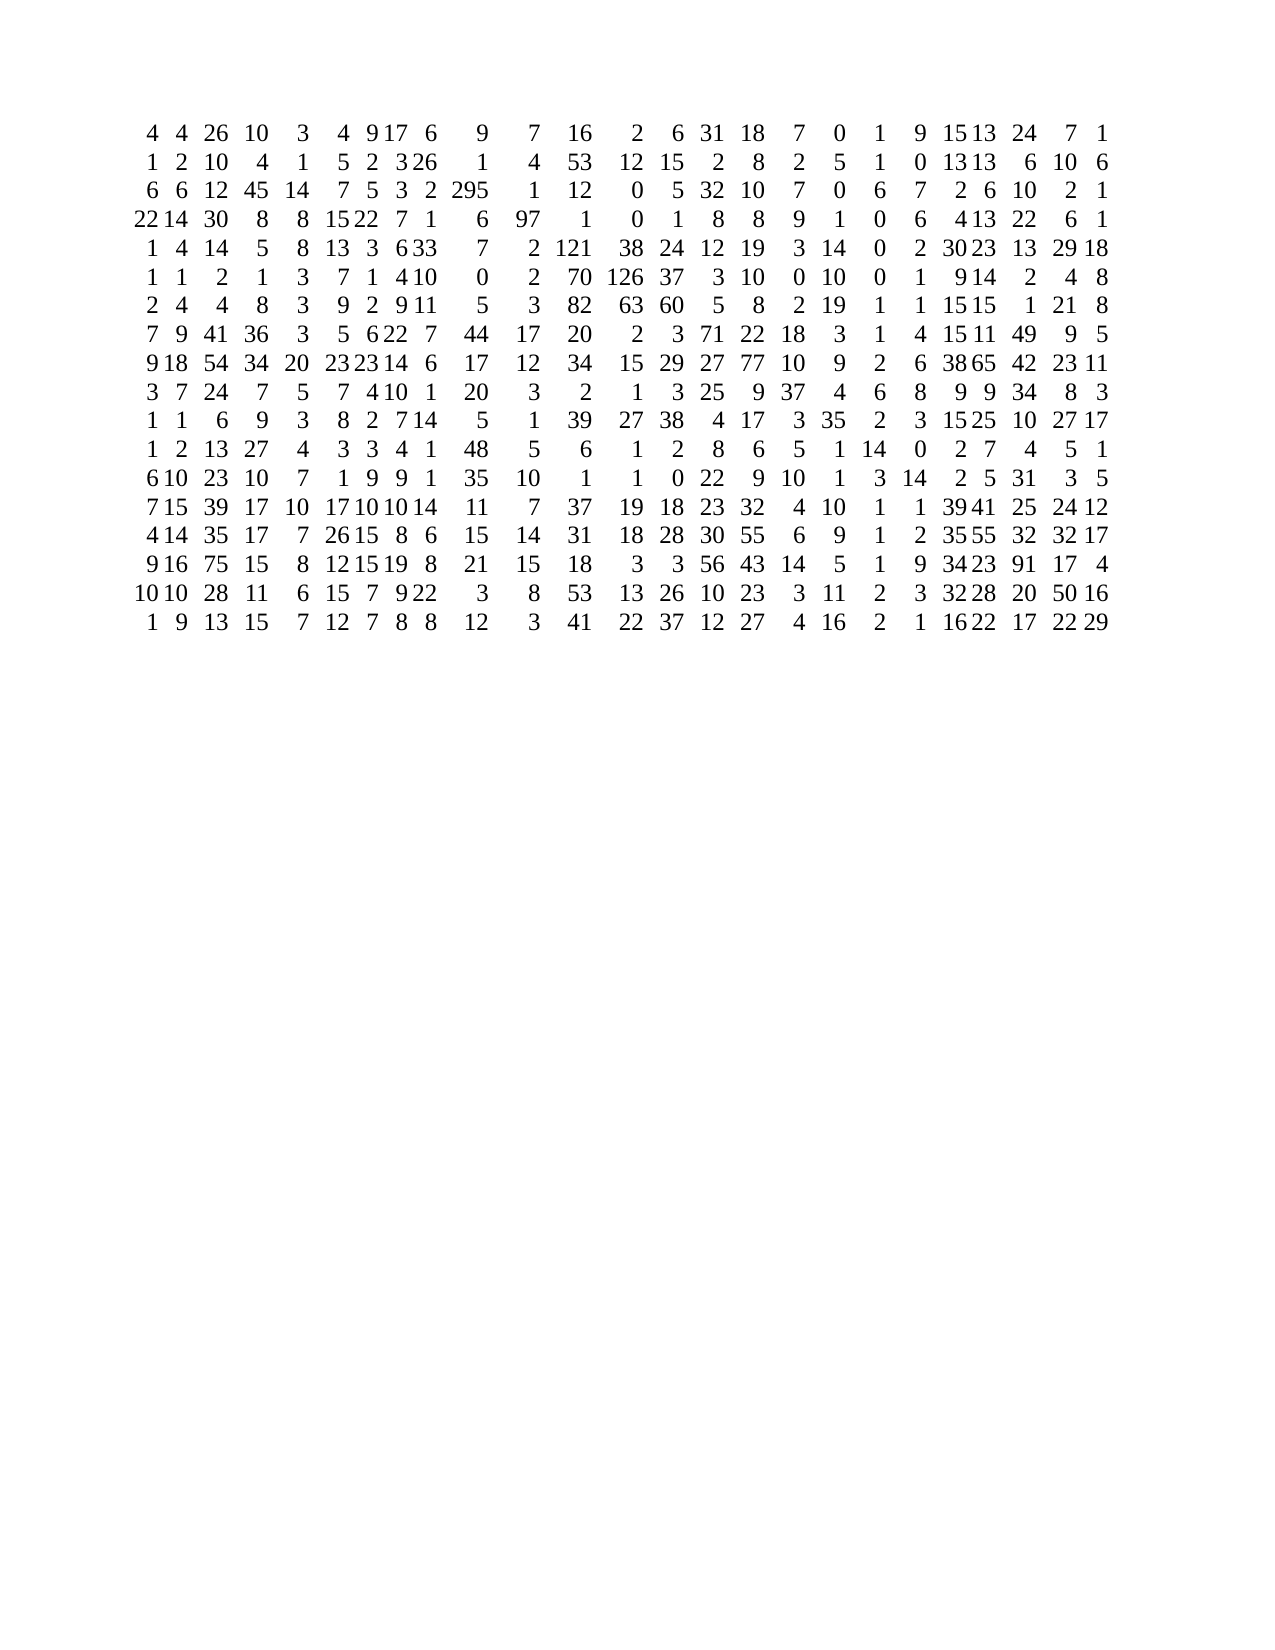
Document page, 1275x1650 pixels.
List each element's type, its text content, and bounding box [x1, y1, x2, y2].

table_cell 14 [379, 348, 408, 377]
table_cell 18 [159, 348, 188, 377]
table_cell 0 [846, 204, 886, 233]
table_cell 6 [725, 434, 765, 463]
table_cell 34 [996, 377, 1037, 406]
table_cell 5 [805, 549, 846, 578]
table_cell 38 [592, 233, 643, 262]
table_cell 15 [644, 147, 684, 176]
table_cell 13 [927, 147, 967, 176]
table_cell 10 [996, 406, 1037, 434]
table_cell 4 [309, 118, 349, 147]
table_cell 4 [1077, 549, 1108, 578]
table_cell 6 [1037, 204, 1077, 233]
table_cell 3 [684, 262, 724, 291]
table_cell 21 [1037, 291, 1077, 319]
table_cell 19 [725, 233, 765, 262]
table_cell 55 [725, 521, 765, 549]
table_cell 35 [927, 521, 967, 549]
table_cell 1 [408, 434, 437, 463]
table_cell 6 [886, 204, 927, 233]
table_cell 14 [269, 176, 309, 204]
table_cell 17 [1077, 521, 1108, 549]
table_cell 10 [115, 578, 158, 607]
table_cell 28 [967, 578, 996, 607]
table_cell 14 [489, 521, 540, 549]
table_cell 42 [996, 348, 1037, 377]
table_cell 1 [269, 147, 309, 176]
table_cell 22 [349, 204, 379, 233]
table_cell 60 [644, 291, 684, 319]
table_cell 15 [437, 521, 489, 549]
table_cell 3 [269, 319, 309, 348]
table_cell 1 [846, 492, 886, 521]
table_cell 7 [967, 434, 996, 463]
table_cell 32 [725, 492, 765, 521]
table_cell 7 [765, 176, 805, 204]
table_cell 39 [927, 492, 967, 521]
table_cell 5 [228, 233, 268, 262]
table_cell 10 [725, 176, 765, 204]
table_cell 75 [188, 549, 228, 578]
table_cell 25 [684, 377, 724, 406]
table_cell 24 [188, 377, 228, 406]
table_cell 9 [159, 607, 188, 636]
table_cell 15 [967, 291, 996, 319]
table_cell 24 [644, 233, 684, 262]
table_cell 6 [408, 118, 437, 147]
table_cell 37 [765, 377, 805, 406]
table_cell 3 [489, 607, 540, 636]
table_cell 11 [437, 492, 489, 521]
table_cell 7 [1037, 118, 1077, 147]
table_cell 15 [927, 319, 967, 348]
table_cell 1 [592, 377, 643, 406]
table_cell 35 [437, 463, 489, 492]
table_cell 12 [309, 607, 349, 636]
table_cell 37 [540, 492, 592, 521]
table_cell 6 [115, 176, 158, 204]
table_cell 7 [886, 176, 927, 204]
table_cell 1 [805, 204, 846, 233]
table_cell 1 [644, 204, 684, 233]
table_cell 30 [927, 233, 967, 262]
table_cell 32 [996, 521, 1037, 549]
table_cell 4 [379, 262, 408, 291]
table_cell 8 [489, 578, 540, 607]
table_cell 30 [188, 204, 228, 233]
table_cell 39 [188, 492, 228, 521]
table_cell 2 [489, 262, 540, 291]
table_cell 0 [886, 147, 927, 176]
table_cell 9 [1037, 319, 1077, 348]
table_cell 43 [725, 549, 765, 578]
table_cell 22 [408, 578, 437, 607]
table_cell 7 [228, 377, 268, 406]
table_cell 63 [592, 291, 643, 319]
table_cell 1 [115, 406, 158, 434]
table_cell 7 [765, 118, 805, 147]
table_cell 22 [1037, 607, 1077, 636]
table_cell 1 [349, 262, 379, 291]
table_cell 1 [115, 607, 158, 636]
table_cell 1 [115, 233, 158, 262]
table_cell 8 [228, 204, 268, 233]
table_cell 24 [1037, 492, 1077, 521]
table_cell 9 [379, 463, 408, 492]
table_cell 4 [269, 434, 309, 463]
table_cell 0 [765, 262, 805, 291]
table_cell 1 [846, 147, 886, 176]
table_cell 4 [188, 291, 228, 319]
table_cell 50 [1037, 578, 1077, 607]
table_cell 7 [489, 118, 540, 147]
table_cell 28 [644, 521, 684, 549]
table_cell 41 [967, 492, 996, 521]
table_cell 3 [846, 463, 886, 492]
table_cell 15 [309, 204, 349, 233]
table_cell 18 [725, 118, 765, 147]
table_cell 6 [540, 434, 592, 463]
table_cell 3 [886, 578, 927, 607]
table_cell 4 [684, 406, 724, 434]
table_cell 54 [188, 348, 228, 377]
table_cell 23 [967, 549, 996, 578]
table_cell 31 [684, 118, 724, 147]
table_cell 9 [228, 406, 268, 434]
table_cell 16 [540, 118, 592, 147]
table_cell 1 [996, 291, 1037, 319]
table_cell 6 [269, 578, 309, 607]
table_cell 1 [886, 262, 927, 291]
table_cell 37 [644, 262, 684, 291]
table_cell 15 [228, 549, 268, 578]
table_cell 0 [592, 176, 643, 204]
table_cell 2 [927, 434, 967, 463]
table_cell 3 [644, 319, 684, 348]
table_cell 1 [309, 463, 349, 492]
table_cell 48 [437, 434, 489, 463]
table_cell 2 [159, 147, 188, 176]
table_cell 8 [228, 291, 268, 319]
table_cell 1 [408, 463, 437, 492]
table_cell 23 [725, 578, 765, 607]
table_cell 16 [159, 549, 188, 578]
table_cell 5 [805, 147, 846, 176]
table_cell 39 [540, 406, 592, 434]
table_cell 18 [765, 319, 805, 348]
table_cell 14 [159, 521, 188, 549]
table_cell 1 [540, 463, 592, 492]
table_cell 8 [725, 147, 765, 176]
table_cell 5 [269, 377, 309, 406]
table_cell 1 [805, 463, 846, 492]
table_cell 8 [379, 607, 408, 636]
table_cell 26 [644, 578, 684, 607]
table_cell 4 [996, 434, 1037, 463]
table_cell 0 [886, 434, 927, 463]
table_cell 4 [886, 319, 927, 348]
table_cell 4 [927, 204, 967, 233]
table_cell 31 [540, 521, 592, 549]
table_cell 36 [228, 319, 268, 348]
table_cell 2 [886, 233, 927, 262]
table_cell 2 [188, 262, 228, 291]
table_cell 1 [115, 147, 158, 176]
table_cell 3 [805, 319, 846, 348]
table_cell 5 [1037, 434, 1077, 463]
table_cell 13 [592, 578, 643, 607]
table_cell 5 [765, 434, 805, 463]
table_cell 34 [540, 348, 592, 377]
table_cell 10 [228, 463, 268, 492]
table_cell 23 [188, 463, 228, 492]
table_cell 2 [846, 607, 886, 636]
table_cell 9 [886, 549, 927, 578]
table_cell 2 [408, 176, 437, 204]
table_cell 9 [805, 348, 846, 377]
table_cell 14 [846, 434, 886, 463]
table_cell 0 [437, 262, 489, 291]
table_cell 1 [1077, 204, 1108, 233]
table_cell 28 [188, 578, 228, 607]
table_cell 8 [1077, 291, 1108, 319]
table_cell 6 [408, 521, 437, 549]
table_cell 295 [437, 176, 489, 204]
table_cell 15 [349, 521, 379, 549]
table_cell 7 [269, 463, 309, 492]
table_cell 1 [1077, 434, 1108, 463]
table_cell 2 [349, 291, 379, 319]
table_cell 11 [805, 578, 846, 607]
table_cell 10 [379, 377, 408, 406]
table_cell 2 [644, 434, 684, 463]
table_cell 9 [379, 291, 408, 319]
table_cell 6 [886, 348, 927, 377]
table_cell 1 [886, 492, 927, 521]
table_cell 22 [996, 204, 1037, 233]
table_cell 10 [188, 147, 228, 176]
table_cell 6 [188, 406, 228, 434]
table_cell 23 [309, 348, 349, 377]
table_cell 1 [1077, 118, 1108, 147]
table_cell 2 [1037, 176, 1077, 204]
table_cell 4 [115, 521, 158, 549]
table_cell 2 [489, 233, 540, 262]
table_cell 16 [1077, 578, 1108, 607]
table_cell 17 [379, 118, 408, 147]
table_cell 14 [408, 406, 437, 434]
table_cell 8 [379, 521, 408, 549]
table_cell 1 [437, 147, 489, 176]
table_cell 8 [1077, 262, 1108, 291]
table_cell 2 [927, 176, 967, 204]
table_cell 1 [805, 434, 846, 463]
table_cell 8 [886, 377, 927, 406]
table_cell 6 [846, 377, 886, 406]
table_cell 19 [379, 549, 408, 578]
table_cell 34 [228, 348, 268, 377]
table_cell 4 [765, 492, 805, 521]
table_cell 4 [115, 118, 158, 147]
table_cell 3 [489, 377, 540, 406]
table_cell 2 [115, 291, 158, 319]
table_cell 22 [379, 319, 408, 348]
table_cell 8 [725, 291, 765, 319]
table_cell 6 [765, 521, 805, 549]
table_cell 1 [886, 291, 927, 319]
table_cell 20 [996, 578, 1037, 607]
table_cell 3 [1037, 463, 1077, 492]
table_cell 5 [309, 147, 349, 176]
table_cell 3 [1077, 377, 1108, 406]
table_cell 33 [408, 233, 437, 262]
table_cell 16 [927, 607, 967, 636]
table_cell 9 [927, 262, 967, 291]
table_cell 3 [886, 406, 927, 434]
table_cell 12 [437, 607, 489, 636]
table_cell 6 [1077, 147, 1108, 176]
table_cell 5 [489, 434, 540, 463]
table_cell 2 [765, 147, 805, 176]
table_cell 10 [765, 348, 805, 377]
table_cell 3 [765, 406, 805, 434]
table_cell 15 [159, 492, 188, 521]
table_cell 15 [927, 406, 967, 434]
table_cell 6 [996, 147, 1037, 176]
table_cell 5 [437, 291, 489, 319]
table_cell 7 [309, 262, 349, 291]
table_cell 15 [489, 549, 540, 578]
table_cell 77 [725, 348, 765, 377]
table_cell 38 [927, 348, 967, 377]
table_cell 8 [269, 233, 309, 262]
table_cell 49 [996, 319, 1037, 348]
table_cell 2 [592, 118, 643, 147]
table_cell 3 [309, 434, 349, 463]
table_cell 0 [592, 204, 643, 233]
table_cell 14 [159, 204, 188, 233]
table_cell 1 [489, 406, 540, 434]
table_cell 9 [725, 463, 765, 492]
table_cell 17 [1077, 406, 1108, 434]
table_cell 15 [592, 348, 643, 377]
table_cell 9 [437, 118, 489, 147]
table_cell 5 [1077, 463, 1108, 492]
table_cell 32 [1037, 521, 1077, 549]
table_cell 9 [927, 377, 967, 406]
table_cell 45 [228, 176, 268, 204]
table_cell 13 [967, 118, 996, 147]
table_cell 10 [765, 463, 805, 492]
table_cell 1 [115, 262, 158, 291]
table_cell 8 [408, 549, 437, 578]
table_cell 8 [408, 607, 437, 636]
table_cell 11 [1077, 348, 1108, 377]
table_cell 38 [644, 406, 684, 434]
table_cell 6 [379, 233, 408, 262]
table_cell 3 [765, 233, 805, 262]
table_cell 14 [967, 262, 996, 291]
table_cell 14 [886, 463, 927, 492]
table_cell 7 [379, 406, 408, 434]
table_cell 10 [349, 492, 379, 521]
table_cell 10 [489, 463, 540, 492]
table_cell 5 [967, 463, 996, 492]
table_cell 2 [592, 319, 643, 348]
table_cell 5 [684, 291, 724, 319]
table_cell 2 [996, 262, 1037, 291]
table_cell 8 [269, 204, 309, 233]
table_cell 22 [115, 204, 158, 233]
table_cell 12 [684, 607, 724, 636]
table_cell 17 [1037, 549, 1077, 578]
table_cell 3 [269, 262, 309, 291]
table_cell 7 [269, 607, 309, 636]
table_cell 6 [115, 463, 158, 492]
table_cell 3 [437, 578, 489, 607]
table_cell 21 [437, 549, 489, 578]
table_cell 1 [846, 521, 886, 549]
table_cell 3 [269, 406, 309, 434]
table_cell 13 [967, 204, 996, 233]
table_cell 2 [684, 147, 724, 176]
table_cell 35 [805, 406, 846, 434]
table_cell 53 [540, 147, 592, 176]
table_cell 10 [159, 463, 188, 492]
table_cell 8 [309, 406, 349, 434]
table_cell 15 [349, 549, 379, 578]
table_cell 25 [996, 492, 1037, 521]
table_cell 6 [408, 348, 437, 377]
table_cell 27 [725, 607, 765, 636]
table_cell 10 [408, 262, 437, 291]
table_cell 4 [1037, 262, 1077, 291]
table_cell 20 [437, 377, 489, 406]
table_cell 30 [684, 521, 724, 549]
table_cell 5 [644, 176, 684, 204]
table_cell 22 [725, 319, 765, 348]
table_cell 7 [115, 319, 158, 348]
table_cell 9 [379, 578, 408, 607]
table_cell 2 [765, 291, 805, 319]
table_cell 12 [684, 233, 724, 262]
table_cell 13 [188, 434, 228, 463]
table_cell 3 [115, 377, 158, 406]
table_cell 3 [644, 377, 684, 406]
table_cell 2 [349, 147, 379, 176]
table_cell 13 [996, 233, 1037, 262]
table_cell 15 [927, 118, 967, 147]
table_cell 3 [592, 549, 643, 578]
table_cell 3 [349, 434, 379, 463]
table_cell 4 [489, 147, 540, 176]
table_cell 18 [540, 549, 592, 578]
table_cell 7 [269, 521, 309, 549]
table_cell 1 [886, 607, 927, 636]
table_cell 22 [684, 463, 724, 492]
table_cell 121 [540, 233, 592, 262]
table_cell 18 [1077, 233, 1108, 262]
table_cell 2 [927, 463, 967, 492]
table_cell 0 [846, 233, 886, 262]
table_cell 27 [592, 406, 643, 434]
table_cell 1 [846, 319, 886, 348]
table_cell 12 [489, 348, 540, 377]
table_cell 1 [489, 176, 540, 204]
table_cell 1 [159, 262, 188, 291]
table_cell 4 [159, 233, 188, 262]
table_cell 26 [309, 521, 349, 549]
table_cell 7 [115, 492, 158, 521]
table_cell 10 [805, 492, 846, 521]
table_cell 6 [437, 204, 489, 233]
table_cell 14 [408, 492, 437, 521]
table_cell 16 [805, 607, 846, 636]
table_cell 12 [540, 176, 592, 204]
table_cell 15 [309, 578, 349, 607]
table_cell 34 [927, 549, 967, 578]
table_cell 19 [805, 291, 846, 319]
table_cell 29 [1077, 607, 1108, 636]
table_cell 8 [269, 549, 309, 578]
table_cell 4 [159, 291, 188, 319]
table_cell 9 [115, 348, 158, 377]
table_cell 4 [159, 118, 188, 147]
table_cell 17 [725, 406, 765, 434]
table_cell 13 [188, 607, 228, 636]
table_cell 35 [188, 521, 228, 549]
table_cell 3 [269, 291, 309, 319]
table_cell 26 [408, 147, 437, 176]
table_cell 12 [592, 147, 643, 176]
table_cell 29 [1037, 233, 1077, 262]
table_cell 18 [644, 492, 684, 521]
table_cell 17 [996, 607, 1037, 636]
table_cell 9 [349, 118, 379, 147]
table_cell 3 [644, 549, 684, 578]
table_cell 18 [592, 521, 643, 549]
table_cell 7 [349, 578, 379, 607]
table_cell 10 [379, 492, 408, 521]
table_cell 1 [846, 291, 886, 319]
table_cell 0 [644, 463, 684, 492]
table_cell 27 [228, 434, 268, 463]
table_cell 10 [684, 578, 724, 607]
table_cell 15 [927, 291, 967, 319]
table_cell 9 [805, 521, 846, 549]
table_cell 4 [379, 434, 408, 463]
table_cell 9 [159, 319, 188, 348]
table_cell 3 [349, 233, 379, 262]
table_cell 10 [996, 176, 1037, 204]
table_cell 2 [349, 406, 379, 434]
table_cell 17 [228, 492, 268, 521]
table_cell 0 [805, 118, 846, 147]
table_cell 17 [489, 319, 540, 348]
table_cell 9 [967, 377, 996, 406]
table_cell 1 [159, 406, 188, 434]
table_cell 20 [269, 348, 309, 377]
table_cell 14 [765, 549, 805, 578]
table_cell 29 [644, 348, 684, 377]
table_cell 1 [1077, 176, 1108, 204]
table_cell 91 [996, 549, 1037, 578]
table_cell 10 [159, 578, 188, 607]
table_cell 9 [349, 463, 379, 492]
table_cell 1 [540, 204, 592, 233]
table_cell 23 [349, 348, 379, 377]
table_cell 11 [228, 578, 268, 607]
table_cell 14 [805, 233, 846, 262]
table_cell 5 [437, 406, 489, 434]
table_cell 17 [437, 348, 489, 377]
table_cell 17 [309, 492, 349, 521]
table_cell 2 [846, 406, 886, 434]
table_cell 22 [592, 607, 643, 636]
table_cell 2 [159, 434, 188, 463]
table_cell 8 [684, 434, 724, 463]
table_cell 5 [349, 176, 379, 204]
table_cell 4 [228, 147, 268, 176]
table_cell 126 [592, 262, 643, 291]
table_cell 22 [967, 607, 996, 636]
table_cell 82 [540, 291, 592, 319]
table_cell 1 [592, 463, 643, 492]
table_cell 9 [309, 291, 349, 319]
table_cell 7 [159, 377, 188, 406]
table_cell 12 [309, 549, 349, 578]
table_cell 41 [540, 607, 592, 636]
table_cell 6 [644, 118, 684, 147]
table_cell 6 [967, 176, 996, 204]
table_cell 8 [684, 204, 724, 233]
table_cell 10 [805, 262, 846, 291]
table_cell 3 [489, 291, 540, 319]
table_cell 32 [927, 578, 967, 607]
table_cell 9 [765, 204, 805, 233]
table_cell 0 [846, 262, 886, 291]
table_cell 27 [684, 348, 724, 377]
table_cell 20 [540, 319, 592, 348]
table_cell 37 [644, 607, 684, 636]
table_cell 13 [967, 147, 996, 176]
table_cell 6 [846, 176, 886, 204]
table_cell 41 [188, 319, 228, 348]
table_cell 1 [115, 434, 158, 463]
table_cell 0 [805, 176, 846, 204]
table_cell 10 [228, 118, 268, 147]
table_cell 1 [592, 434, 643, 463]
table_cell 1 [846, 549, 886, 578]
table_cell 25 [967, 406, 996, 434]
table_cell 1 [228, 262, 268, 291]
table_cell 8 [725, 204, 765, 233]
table_cell 23 [967, 233, 996, 262]
table_cell 2 [846, 348, 886, 377]
table_cell 53 [540, 578, 592, 607]
table_cell 31 [996, 463, 1037, 492]
table_cell 44 [437, 319, 489, 348]
table_cell 55 [967, 521, 996, 549]
table_cell 5 [1077, 319, 1108, 348]
table_cell 9 [115, 549, 158, 578]
table_cell 26 [188, 118, 228, 147]
table_cell 5 [309, 319, 349, 348]
table_cell 10 [725, 262, 765, 291]
table_cell 15 [228, 607, 268, 636]
table_cell 4 [805, 377, 846, 406]
table_cell 7 [408, 319, 437, 348]
table_cell 9 [725, 377, 765, 406]
table_cell 2 [886, 521, 927, 549]
table_cell 65 [967, 348, 996, 377]
table_cell 17 [228, 521, 268, 549]
table_cell 70 [540, 262, 592, 291]
table_cell 7 [437, 233, 489, 262]
table_cell 2 [540, 377, 592, 406]
table_cell 71 [684, 319, 724, 348]
table_cell 12 [188, 176, 228, 204]
table_cell 3 [765, 578, 805, 607]
table_cell 97 [489, 204, 540, 233]
table_cell 8 [1037, 377, 1077, 406]
table_cell 3 [379, 176, 408, 204]
table_cell 1 [408, 377, 437, 406]
table_cell 14 [188, 233, 228, 262]
table_cell 7 [309, 377, 349, 406]
table_cell 23 [684, 492, 724, 521]
table_cell 1 [846, 118, 886, 147]
table_cell 7 [309, 176, 349, 204]
table_cell 56 [684, 549, 724, 578]
table_cell 4 [349, 377, 379, 406]
table_cell 19 [592, 492, 643, 521]
table_cell 32 [684, 176, 724, 204]
table_cell 10 [1037, 147, 1077, 176]
table_cell 11 [967, 319, 996, 348]
table_cell 12 [1077, 492, 1108, 521]
table_cell 7 [489, 492, 540, 521]
table_cell 9 [886, 118, 927, 147]
table_cell 23 [1037, 348, 1077, 377]
table_cell 6 [349, 319, 379, 348]
table_cell 10 [269, 492, 309, 521]
table_cell 1 [408, 204, 437, 233]
table_cell 7 [379, 204, 408, 233]
table_cell 4 [765, 607, 805, 636]
table_cell 11 [408, 291, 437, 319]
table_cell 3 [379, 147, 408, 176]
table_cell 3 [269, 118, 309, 147]
table_cell 6 [159, 176, 188, 204]
table_cell 13 [309, 233, 349, 262]
table_cell 2 [846, 578, 886, 607]
table_cell 27 [1037, 406, 1077, 434]
table_cell 24 [996, 118, 1037, 147]
table_cell 7 [349, 607, 379, 636]
